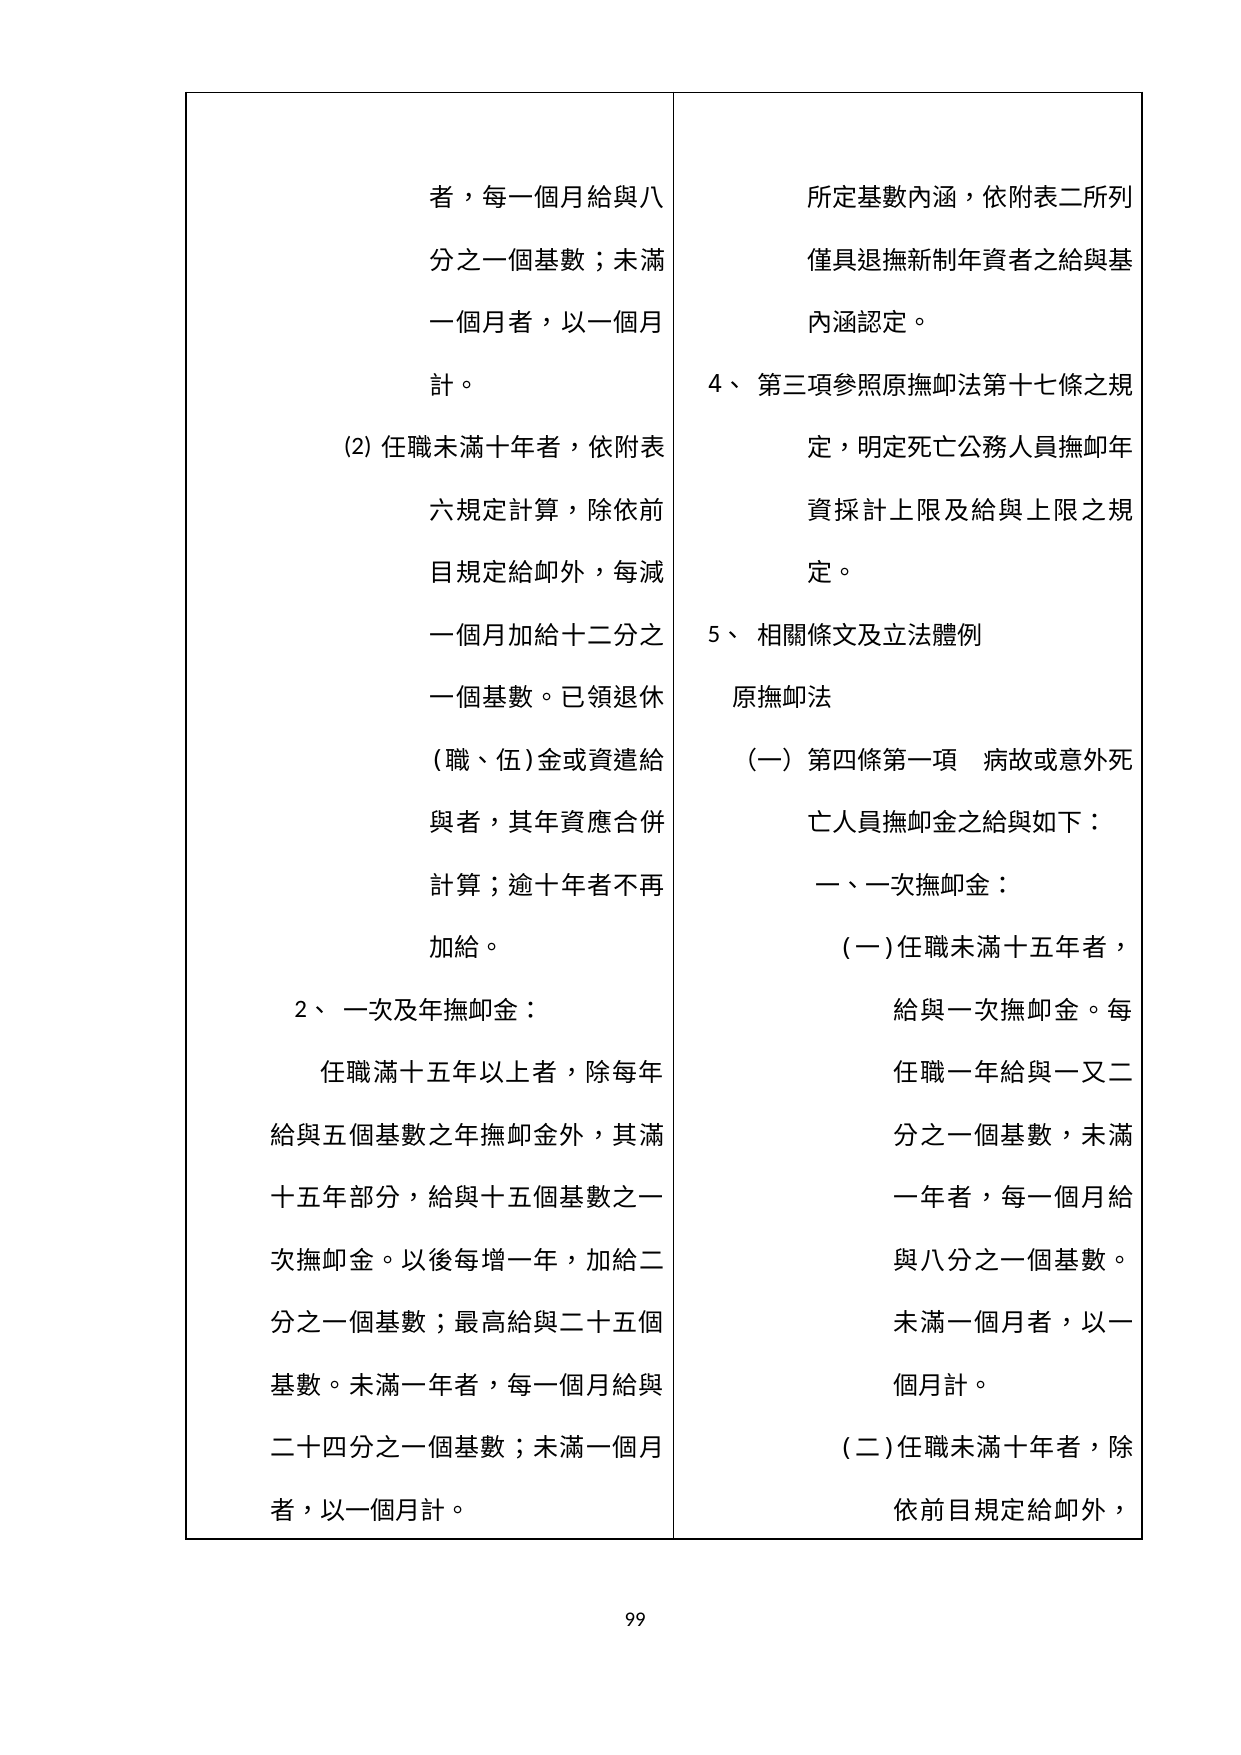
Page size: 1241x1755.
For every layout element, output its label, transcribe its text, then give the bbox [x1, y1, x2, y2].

table_cell 者，每一個月給與八分之一個基數；未滿一個月者，以一個月計。 任職未滿十年者，依附表六規定計算，除依前目規定給卹外，每減一個月加給十二分之一個基數。已領退休(職、伍)金或資遣給與者，其年資應合併計算；逾十年者不再加給。 一次及年撫卹金： 任職滿十五年以上者，除每年給與五個基數之年撫卹金外，其滿十五年部分，給與十五個基數之一次撫卹金。以後每增一年，加給二分之一個基數；最高給與二十五個基數。未滿一年者，每一個月給與二十四分之一個基數；未滿一個月者，以一個月計。 [187, 93, 673, 1538]
table_cell 所定基數內涵，依附表二所列僅具退撫新制年資者之給與基內涵認定。 第三項參照原撫卹法第十七條之規定，明定死亡公務人員撫卹年資採計上限及給與上限之規定。 相關條文及立法體例 原撫卹法 （一）第四條第一項 病故或意外死亡人員撫卹金之給與如下： 一、一次撫卹金： (一)任職未滿十五年者，給與一次撫卹金。每任職一年給與一又二分之一個基數，未滿一年者，每一個月給與八分之一個基數。未滿一個月者，以一個月計。 (二)任職未滿十年者，除依前目規定給卹外， [674, 93, 1141, 1538]
